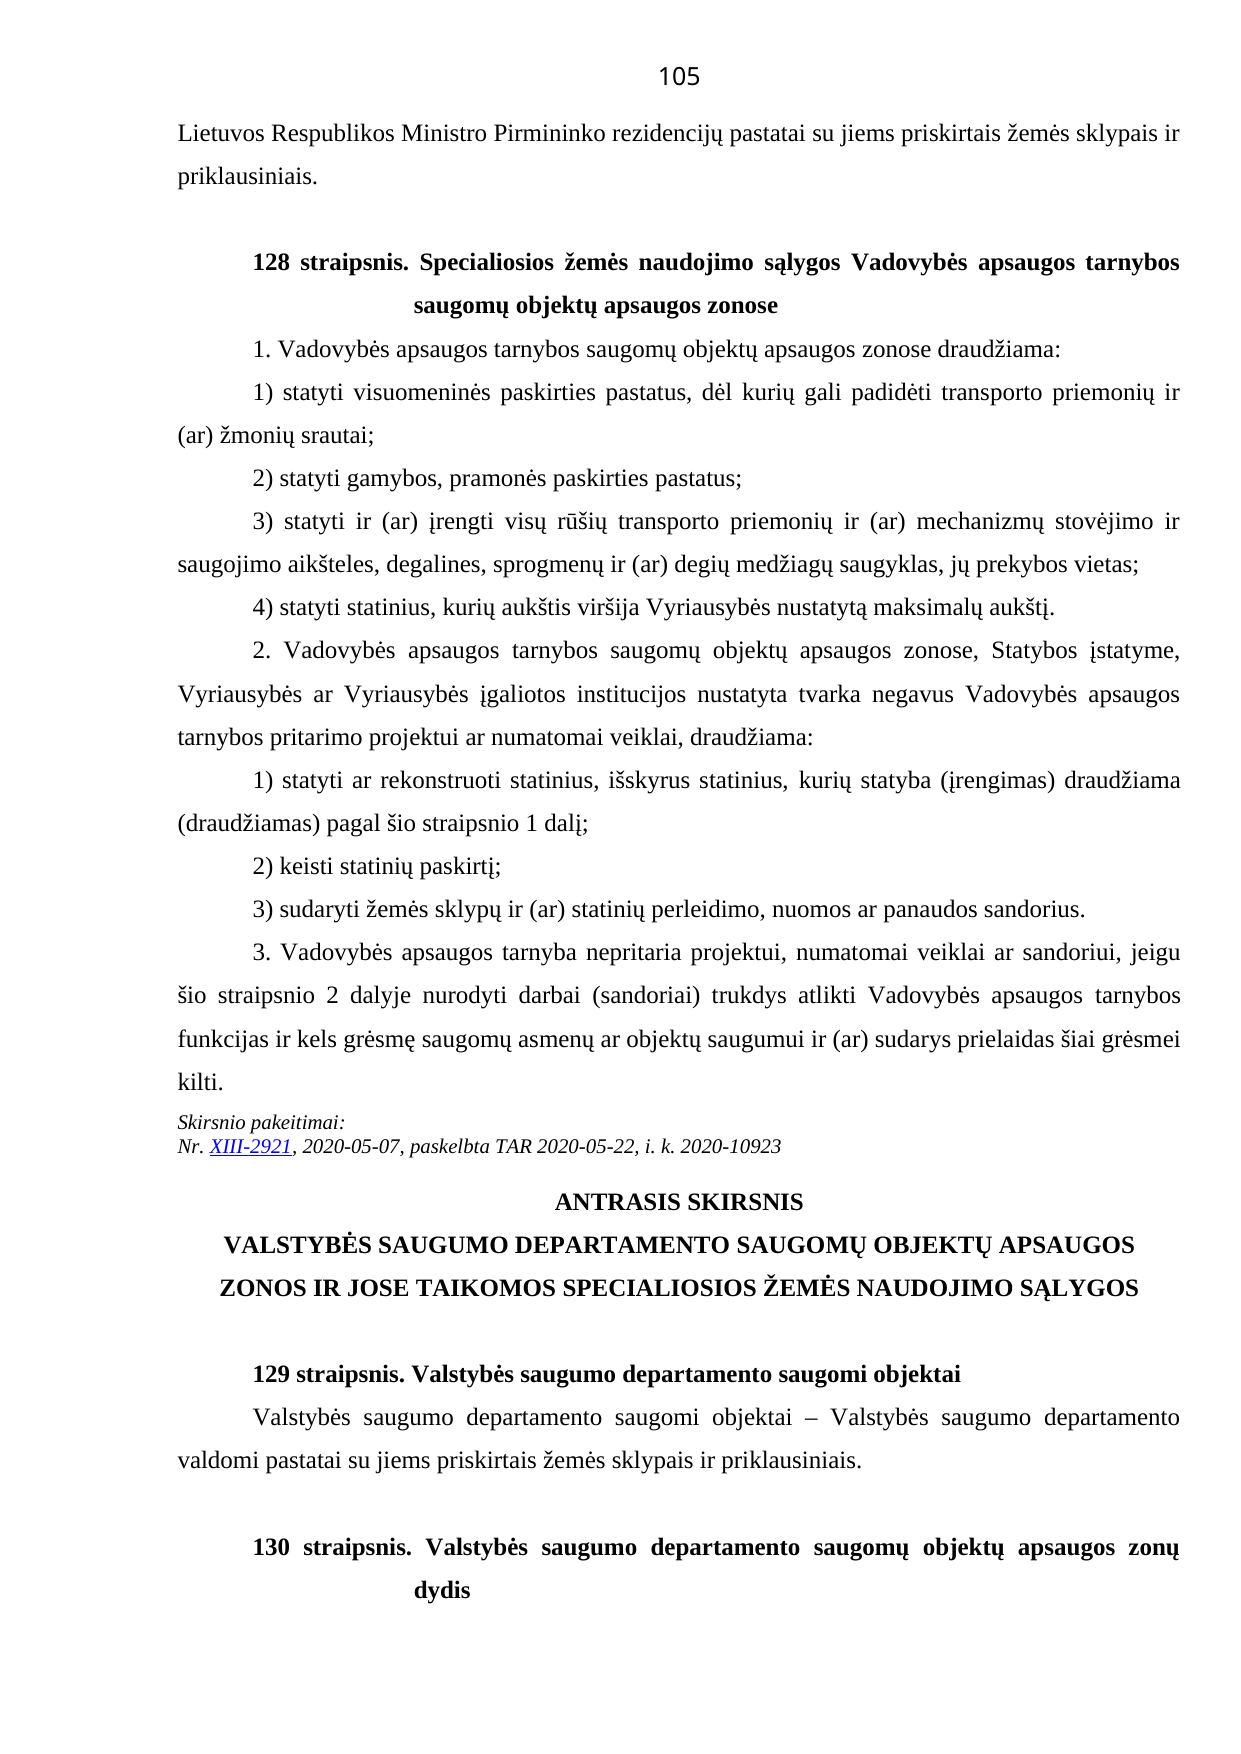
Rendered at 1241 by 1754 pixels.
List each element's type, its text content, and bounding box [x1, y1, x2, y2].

text 4) statyti statinius, kurių aukštis viršija Vyriausybės nustatytą maksimalų aukštį. [177, 592, 1181, 621]
text 1. Vadovybės apsaugos tarnybos saugomų objektų apsaugos zonose draudžiama: [177, 334, 1181, 362]
text Lietuvos Respublikos Ministro Pirmininko rezidencijų pastatai su jiems priskirtais žemės sklypais ir priklausiniais. [177, 118, 1181, 190]
text 130 straipsnis. Valstybės saugumo departamento saugomų objektų apsaugos zonų dydis [252, 1532, 1181, 1604]
text 3) statyti ir (ar) įrengti visų rūšių transporto priemonių ir (ar) mechanizmų stovėjimo ir saugojimo aikšteles, degalines, sprogmenų ir (ar) degių medžiagų saugyklas, jų prekybos vietas; [177, 506, 1181, 578]
text Skirsnio pakeitimai: [177, 1110, 1181, 1134]
text 3. Vadovybės apsaugos tarnyba nepritaria projektui, numatomai veiklai ar sandoriui, jeigu šio straipsnio 2 dalyje nurodyti darbai (sandoriai) trukdys atlikti Vadovybės apsaugos tarnybos funkcijas ir kels grėsmę saugomų asmenų ar objektų saugumui ir (ar) sudarys prielaidas šiai grėsmei kilti. [177, 937, 1181, 1096]
text Nr. XIII-2921, 2020-05-07, paskelbta TAR 2020-05-22, i. k. 2020-10923 [177, 1134, 1181, 1158]
text 2. Vadovybės apsaugos tarnybos saugomų objektų apsaugos zonose, Statybos įstatyme, Vyriausybės ar Vyriausybės įgaliotos institucijos nustatyta tvarka negavus Vadovybės apsaugos tarnybos pritarimo projektui ar numatomai veiklai, draudžiama: [177, 636, 1181, 751]
text 2) statyti gamybos, pramonės paskirties pastatus; [177, 463, 1181, 492]
text 1) statyti ar rekonstruoti statinius, išskyrus statinius, kurių statyba (įrengimas) draudžiama (draudžiamas) pagal šio straipsnio 1 dalį; [177, 765, 1181, 837]
text 3) sudaryti žemės sklypų ir (ar) statinių perleidimo, nuomos ar panaudos sandorius. [177, 894, 1181, 923]
text Valstybės saugumo departamento saugomi objektai – Valstybės saugumo departamento valdomi pastatai su jiems priskirtais žemės sklypais ir priklausiniais. [177, 1402, 1181, 1474]
text 129 straipsnis. Valstybės saugumo departamento saugomi objektai [177, 1359, 1181, 1388]
text VALSTYBĖS SAUGUMO DEPARTAMENTO SAUGOMŲ OBJEKTŲ APSAUGOS ZONOS IR JOSE TAIKOMOS SPECIALIOSIOS ŽEMĖS NAUDOJIMO SĄLYGOS [177, 1230, 1181, 1302]
text 2) keisti statinių paskirtį; [177, 851, 1181, 880]
text 1) statyti visuomeninės paskirties pastatus, dėl kurių gali padidėti transporto priemonių ir (ar) žmonių srautai; [177, 377, 1181, 449]
text ANTRASIS SKIRSNIS [177, 1187, 1181, 1216]
text 128 straipsnis. Specialiosios žemės naudojimo sąlygos Vadovybės apsaugos tarnybos saugomų objektų apsaugos zonose [252, 247, 1181, 319]
